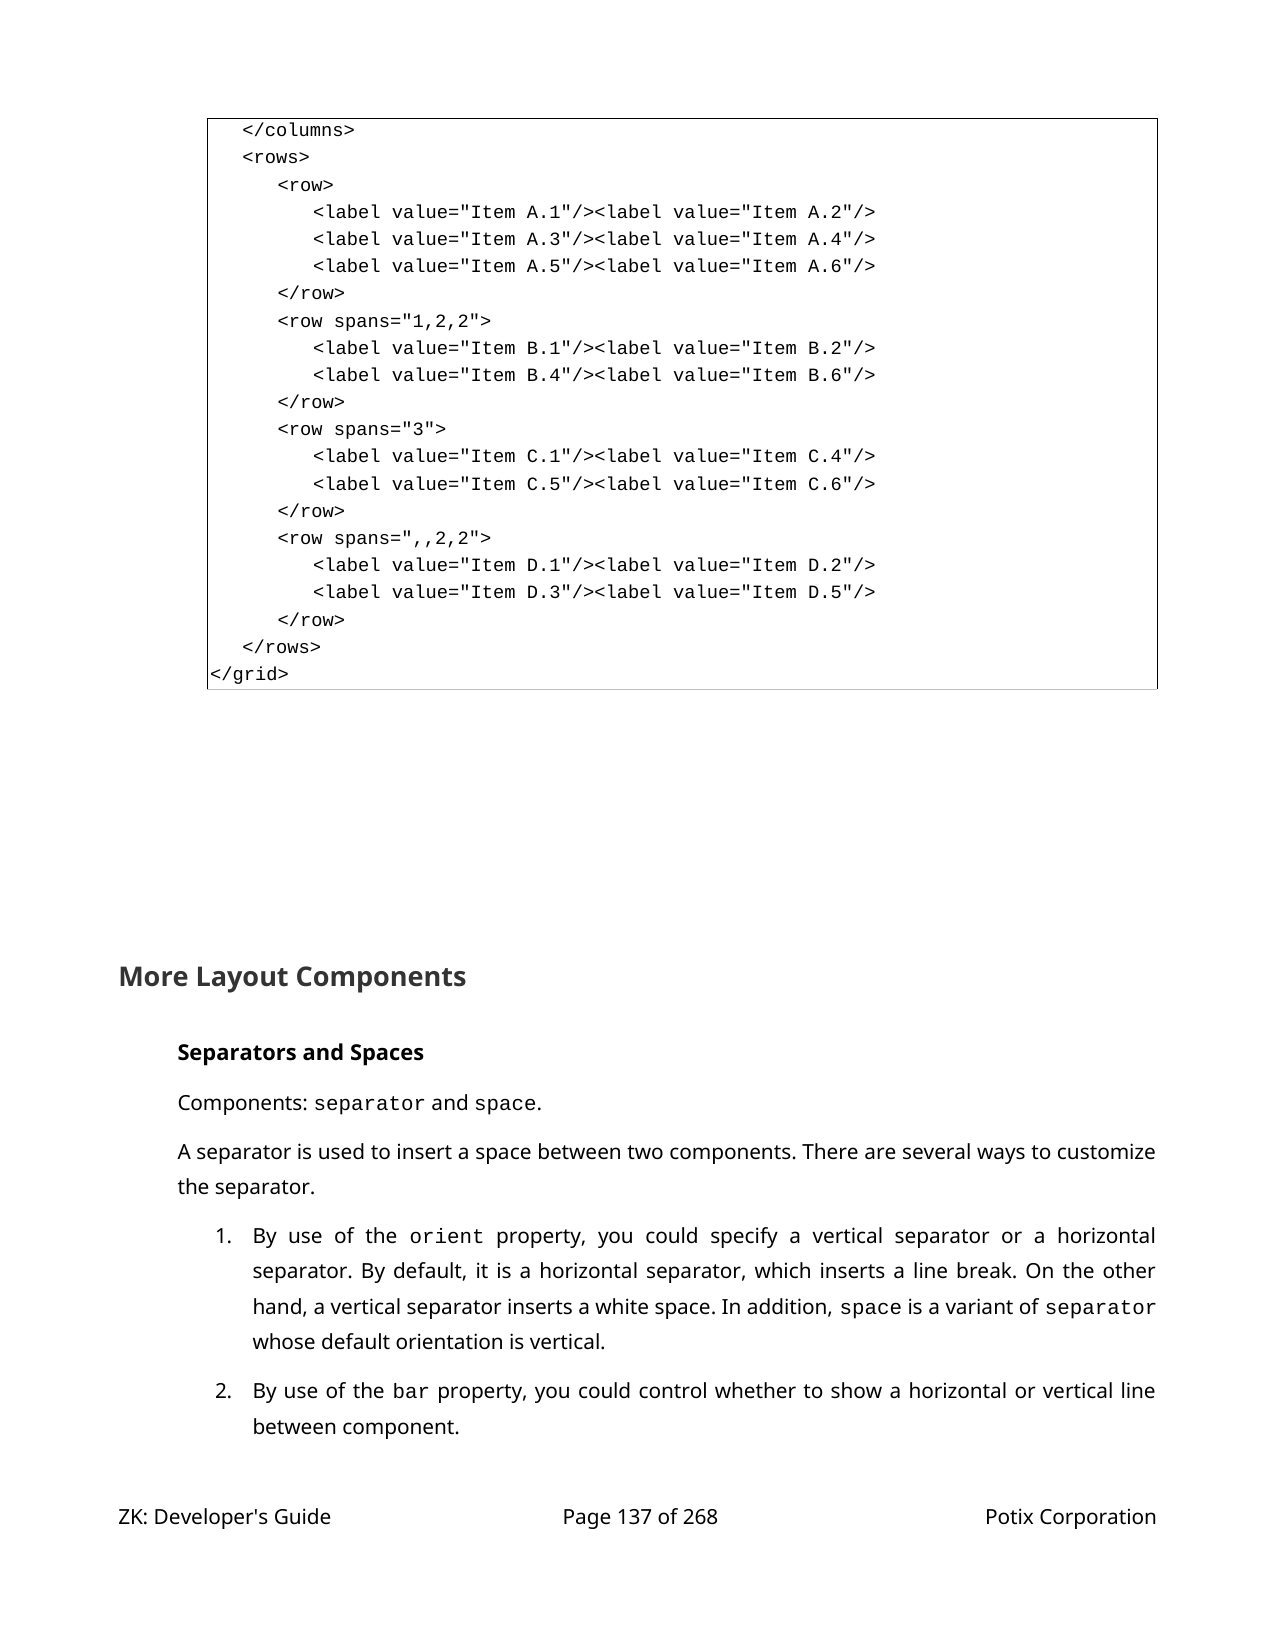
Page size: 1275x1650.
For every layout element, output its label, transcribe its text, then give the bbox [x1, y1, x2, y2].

list By use of the bar property, you could control whether to show a horizontal or vertical line between component. [215, 1376, 1157, 1440]
text <row spans="3"> [208, 417, 1157, 441]
text <label value="Item C.1"/><label value="Item C.4"/> [208, 444, 1157, 469]
text </row> [208, 499, 1157, 523]
text <row spans="1,2,2"> [208, 308, 1157, 333]
subtitle More Layout Components [118, 958, 1157, 995]
text <label value="Item C.5"/><label value="Item C.6"/> [208, 472, 1157, 496]
text </columns> [208, 119, 1157, 142]
text <label value="Item D.3"/><label value="Item D.5"/> [208, 580, 1157, 604]
subtitle Separators and Spaces [177, 1037, 1157, 1067]
text <label value="Item B.1"/><label value="Item B.2"/> [208, 336, 1157, 360]
text </rows> [208, 635, 1157, 659]
text </row> [208, 281, 1157, 306]
text Components: separator and space. [177, 1088, 1157, 1116]
list By use of the orient property, you could specify a vertical separator or a horizontal separator. By default, it is a horizontal separator, which inserts a line break. On the other hand, a vertical separator inserts a white space. In addition, space is a variant of separator whose default orientation is vertical. [215, 1221, 1157, 1356]
text <label value="Item D.1"/><label value="Item D.2"/> [208, 553, 1157, 577]
text <row> [208, 172, 1157, 197]
text <rows> [208, 145, 1157, 169]
text <label value="Item B.4"/><label value="Item B.6"/> [208, 363, 1157, 387]
text <label value="Item A.1"/><label value="Item A.2"/> [208, 200, 1157, 224]
text <label value="Item A.5"/><label value="Item A.6"/> [208, 254, 1157, 278]
text </row> [208, 390, 1157, 414]
text A separator is used to insert a space between two components. There are several ways to customize the separator. [177, 1137, 1157, 1201]
text </grid> [208, 662, 1157, 689]
text <row spans=",,2,2"> [208, 526, 1157, 550]
text <label value="Item A.3"/><label value="Item A.4"/> [208, 227, 1157, 251]
text </row> [208, 607, 1157, 632]
